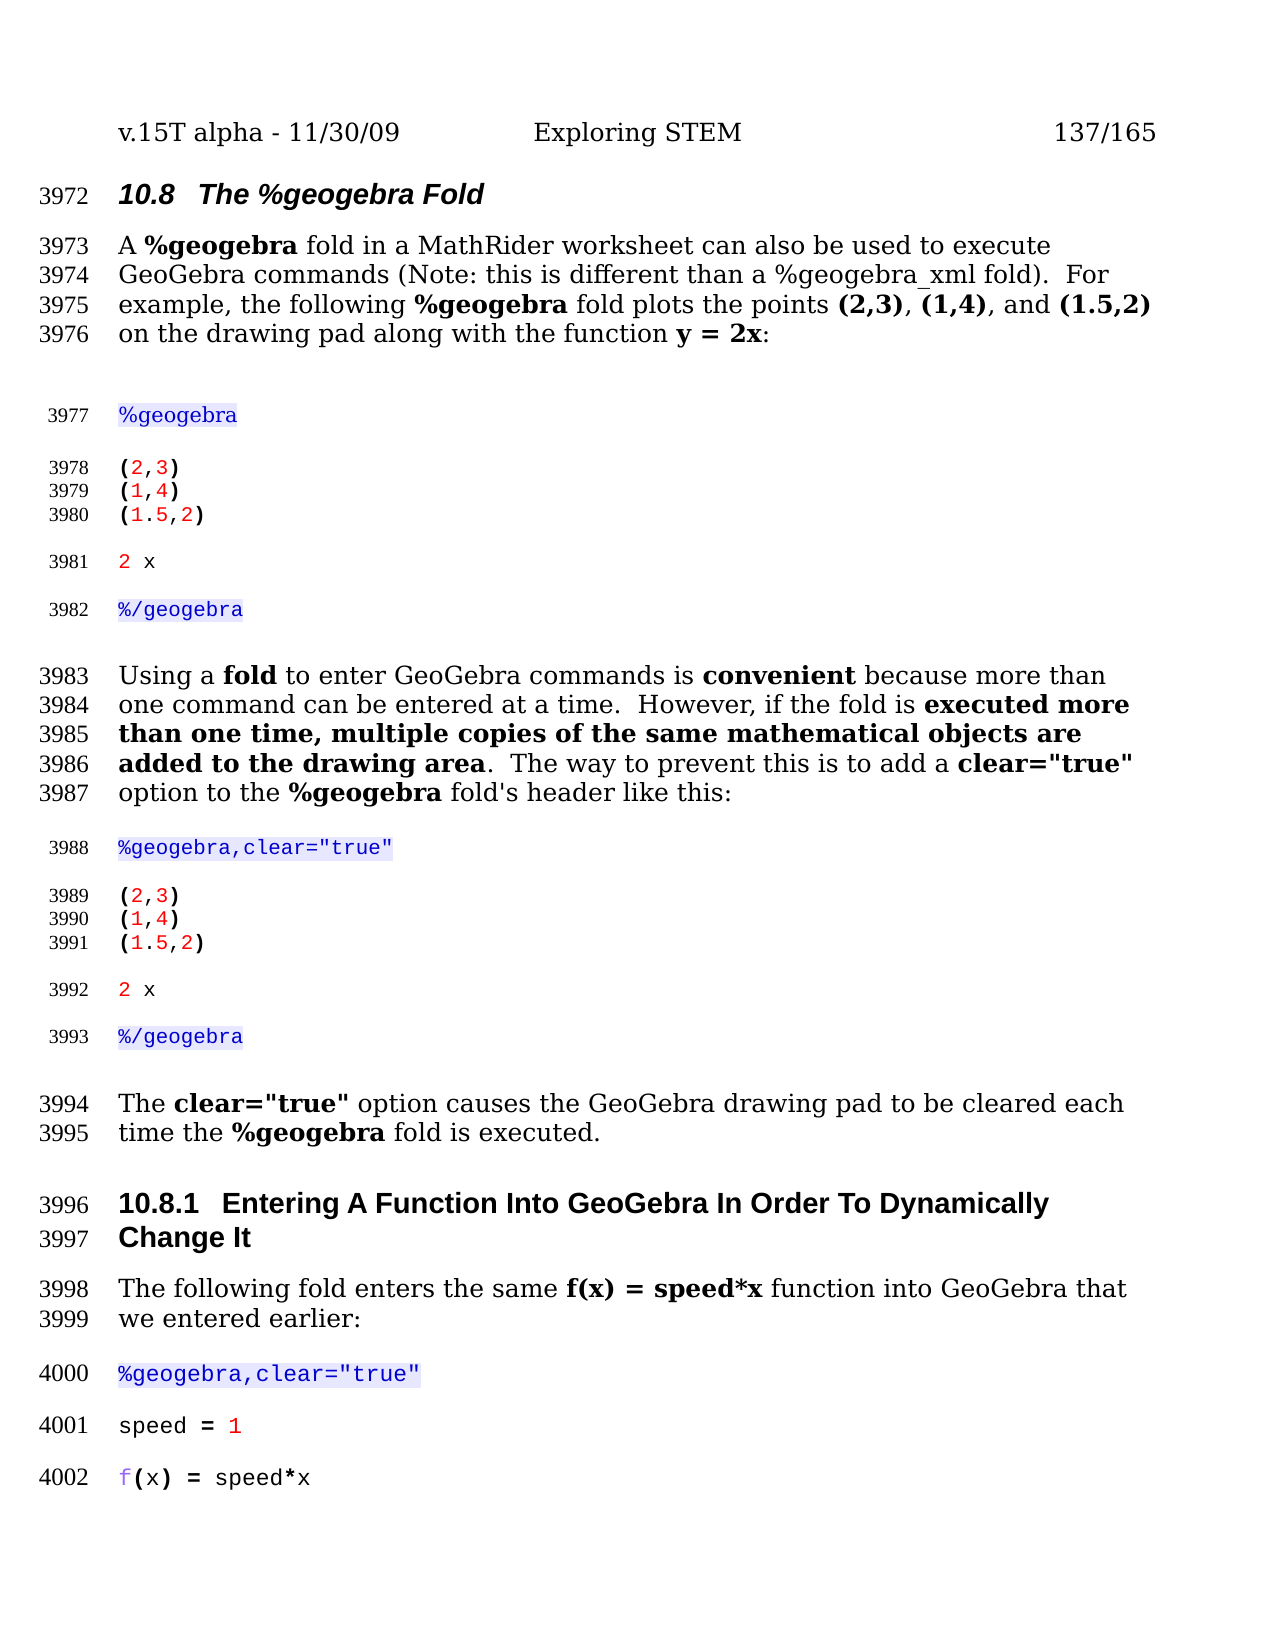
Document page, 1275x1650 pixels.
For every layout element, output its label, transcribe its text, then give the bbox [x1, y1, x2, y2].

text (1.5,2) [118, 932, 1157, 956]
text %/geogebra [118, 599, 1157, 622]
text f(x) = speed*x [118, 1466, 1157, 1492]
text The clear="true" option causes the GeoGebra drawing pad to be cleared each time the %geogebra fold is executed. [118, 1088, 1157, 1147]
text Using a fold to enter GeoGebra commands is convenient because more than one command can be entered at a time. However, if the fold is executed more than one time, multiple copies of the same mathematical objects are added to the drawing area. The way to prevent this is to add a clear="true" option to the %geogebra fold's header like this: [118, 661, 1157, 808]
text 2 x [118, 551, 1157, 575]
text %/geogebra [118, 1026, 1157, 1050]
text (1,4) [118, 480, 1157, 504]
subtitle Entering A Function Into GeoGebra In Order To Dynamically Change It [118, 1186, 1157, 1253]
text (1,4) [118, 908, 1157, 932]
subtitle The %geogebra Fold [118, 177, 1157, 210]
text speed = 1 [118, 1414, 1157, 1440]
text %geogebra,clear="true" [118, 1363, 1157, 1388]
text (2,3) [118, 884, 1157, 908]
text The following fold enters the same f(x) = speed*x function into GeoGebra that we entered earlier: [118, 1274, 1157, 1333]
text %geogebra [118, 403, 1157, 427]
text %geogebra,clear="true" [118, 837, 1157, 861]
text A %geogebra fold in a MathRider worksheet can also be used to execute GeoGebra commands (Note: this is different than a %geogebra_xml fold). For example, the following %geogebra fold plots the points (2,3), (1,4), and (1.5,2) on the drawing pad along with the function y = 2x: [118, 231, 1157, 348]
text 2 x [118, 979, 1157, 1003]
text (1.5,2) [118, 504, 1157, 528]
text (2,3) [118, 457, 1157, 480]
